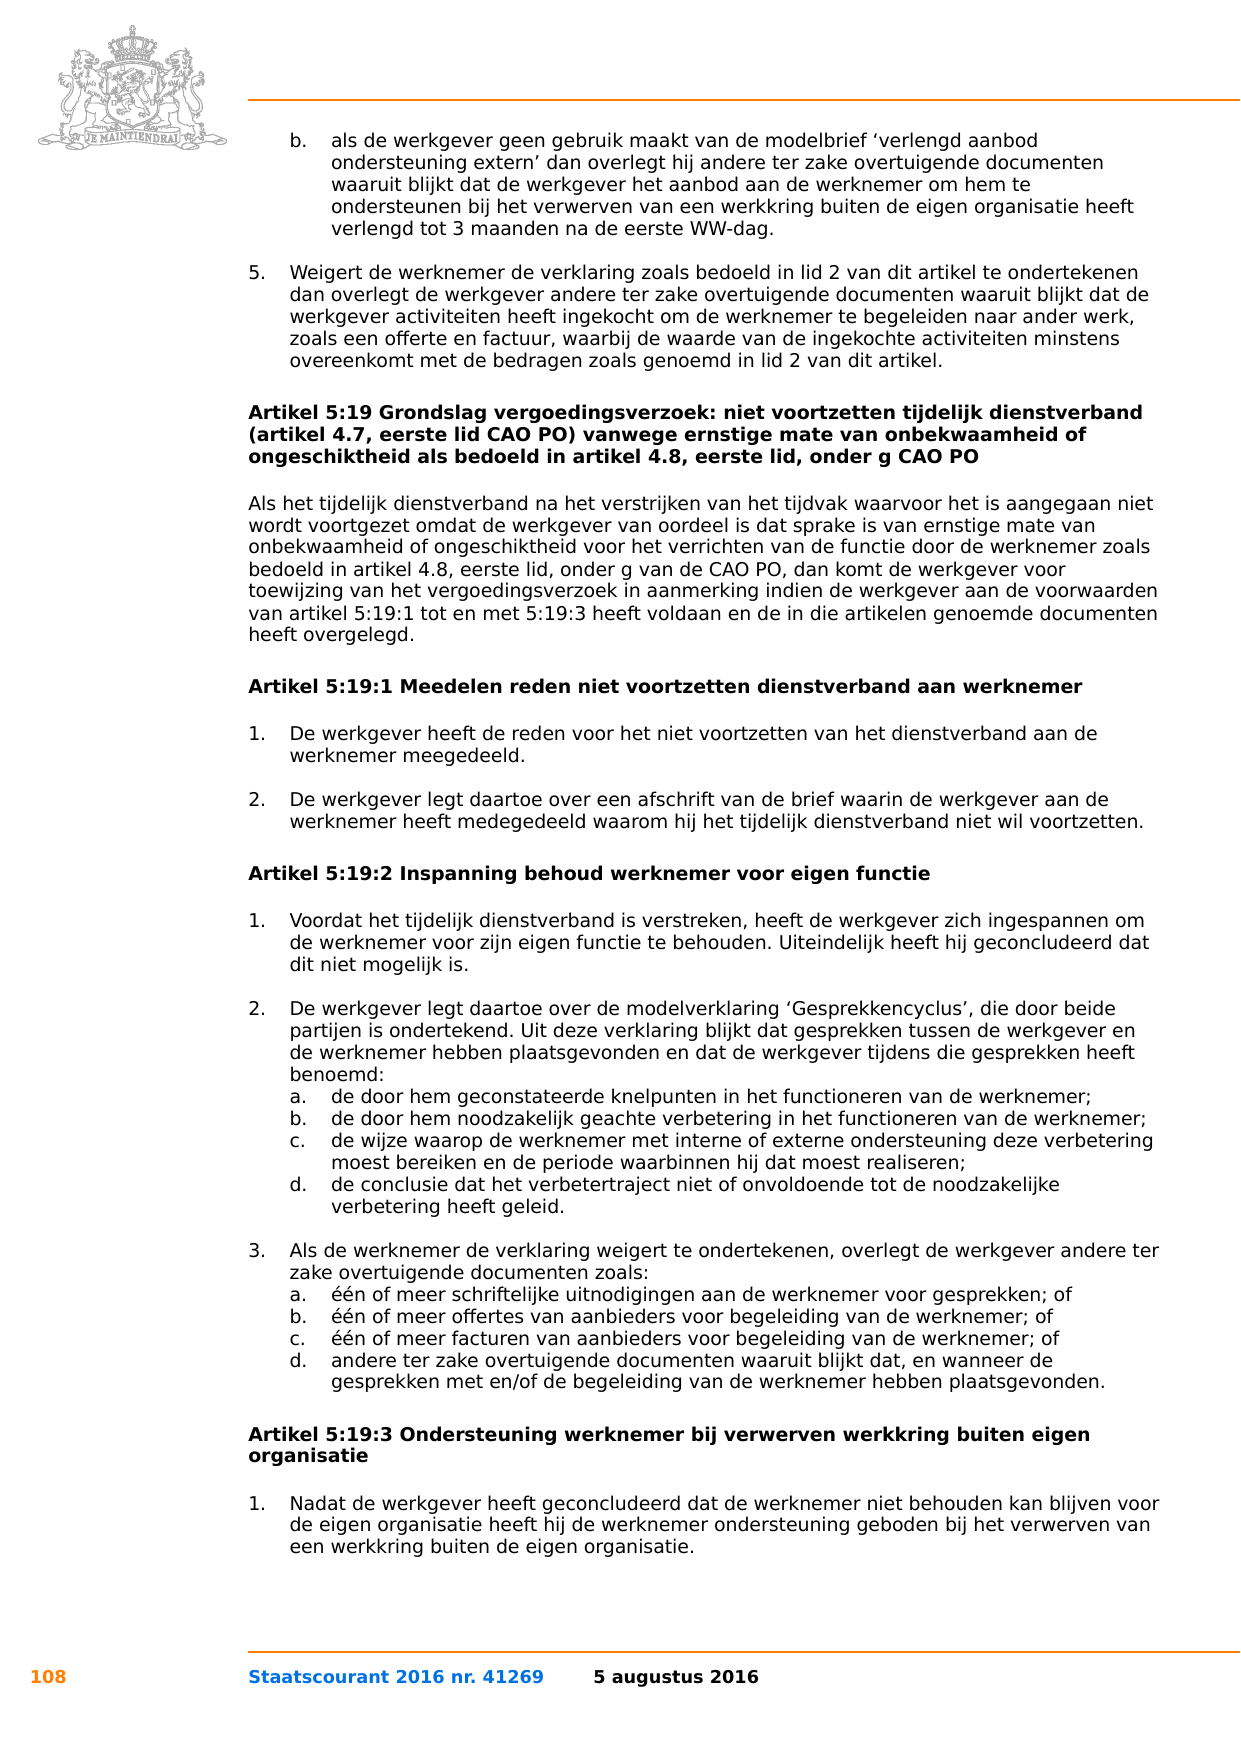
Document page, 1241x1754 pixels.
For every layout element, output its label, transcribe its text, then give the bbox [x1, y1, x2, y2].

text c. één of meer facturen van aanbieders voor begeleiding van de werknemer; of [289, 1327, 1163, 1349]
text c. de wijze waarop de werknemer met interne of externe ondersteuning deze verbetering moest bereiken en de periode waarbinnen hij dat moest realiseren; [289, 1130, 1163, 1174]
subtitle Artikel 5:19:2 Inspanning behoud werknemer voor eigen functie [248, 863, 1163, 885]
subtitle Artikel 5:19:3 Ondersteuning werknemer bij verwerven werkkring buiten eigen organisatie [248, 1423, 1163, 1467]
text d. de conclusie dat het verbetertraject niet of onvoldoende tot de noodzakelijke verbetering heeft geleid. [289, 1174, 1163, 1218]
text 5. Weigert de werknemer de verklaring zoals bedoeld in lid 2 van dit artikel te ondertekenen dan overlegt de werkgever andere ter zake overtuigende documenten waaruit blijkt dat de werkgever activiteiten heeft ingekocht om de werknemer te begeleiden naar ander werk, zoals een offerte en factuur, waarbij de waarde van de ingekochte activiteiten minstens overeenkomt met de bedragen zoals genoemd in lid 2 van dit artikel. [248, 262, 1163, 372]
picture [38, 25, 227, 150]
text d. andere ter zake overtuigende documenten waaruit blijkt dat, en wanneer de gesprekken met en/of de begeleiding van de werknemer hebben plaatsgevonden. [289, 1349, 1163, 1393]
text b. de door hem noodzakelijk geachte verbetering in het functioneren van de werknemer; [289, 1108, 1163, 1130]
text Als het tijdelijk dienstverband na het verstrijken van het tijdvak waarvoor het is aangegaan niet wordt voortgezet omdat de werkgever van oordeel is dat sprake is van ernstige mate van onbekwaamheid of ongeschiktheid voor het verrichten van de functie door de werknemer zoals bedoeld in artikel 4.8, eerste lid, onder g van de CAO PO, dan komt de werkgever voor toewijzing van het vergoedingsverzoek in aanmerking indien de werkgever aan de voorwaarden van artikel 5:19:1 tot en met 5:19:3 heeft voldaan en de in die artikelen genoemde documenten heeft overgelegd. [248, 492, 1163, 646]
text 2. De werkgever legt daartoe over een afschrift van de brief waarin de werkgever aan de werknemer heeft medegedeeld waarom hij het tijdelijk dienstverband niet wil voortzetten. [248, 789, 1163, 833]
subtitle Artikel 5:19:1 Meedelen reden niet voortzetten dienstverband aan werknemer [248, 676, 1163, 698]
text b. als de werkgever geen gebruik maakt van de modelbrief ‘verlengd aanbod ondersteuning extern’ dan overlegt hij andere ter zake overtuigende documenten waaruit blijkt dat de werkgever het aanbod aan de werknemer om hem te ondersteunen bij het verwerven van een werkkring buiten de eigen organisatie heeft verlengd tot 3 maanden na de eerste WW-dag. [289, 130, 1163, 240]
text b. één of meer offertes van aanbieders voor begeleiding van de werknemer; of [289, 1306, 1163, 1327]
text 1. Nadat de werkgever heeft geconcludeerd dat de werknemer niet behouden kan blijven voor de eigen organisatie heeft hij de werknemer ondersteuning geboden bij het verwerven van een werkkring buiten de eigen organisatie. [248, 1492, 1163, 1558]
text 2. De werkgever legt daartoe over de modelverklaring ‘Gesprekkencyclus’, die door beide partijen is ondertekend. Uit deze verklaring blijkt dat gesprekken tussen de werkgever en de werknemer hebben plaatsgevonden en dat de werkgever tijdens die gesprekken heeft benoemd: [248, 998, 1163, 1086]
text a. de door hem geconstateerde knelpunten in het functioneren van de werknemer; [289, 1086, 1163, 1108]
text 1. De werkgever heeft de reden voor het niet voortzetten van het dienstverband aan de werknemer meegedeeld. [248, 723, 1163, 767]
text 1. Voordat het tijdelijk dienstverband is verstreken, heeft de werkgever zich ingespannen om de werknemer voor zijn eigen functie te behouden. Uiteindelijk heeft hij geconcludeerd dat dit niet mogelijk is. [248, 910, 1163, 976]
text a. één of meer schriftelijke uitnodigingen aan de werknemer voor gesprekken; of [289, 1283, 1163, 1306]
subtitle Artikel 5:19 Grondslag vergoedingsverzoek: niet voortzetten tijdelijk dienstverband (artikel 4.7, eerste lid CAO PO) vanwege ernstige mate van onbekwaamheid of ongeschiktheid als bedoeld in artikel 4.8, eerste lid, onder g CAO PO [248, 402, 1163, 467]
text 3. Als de werknemer de verklaring weigert te ondertekenen, overlegt de werkgever andere ter zake overtuigende documenten zoals: [248, 1239, 1163, 1283]
